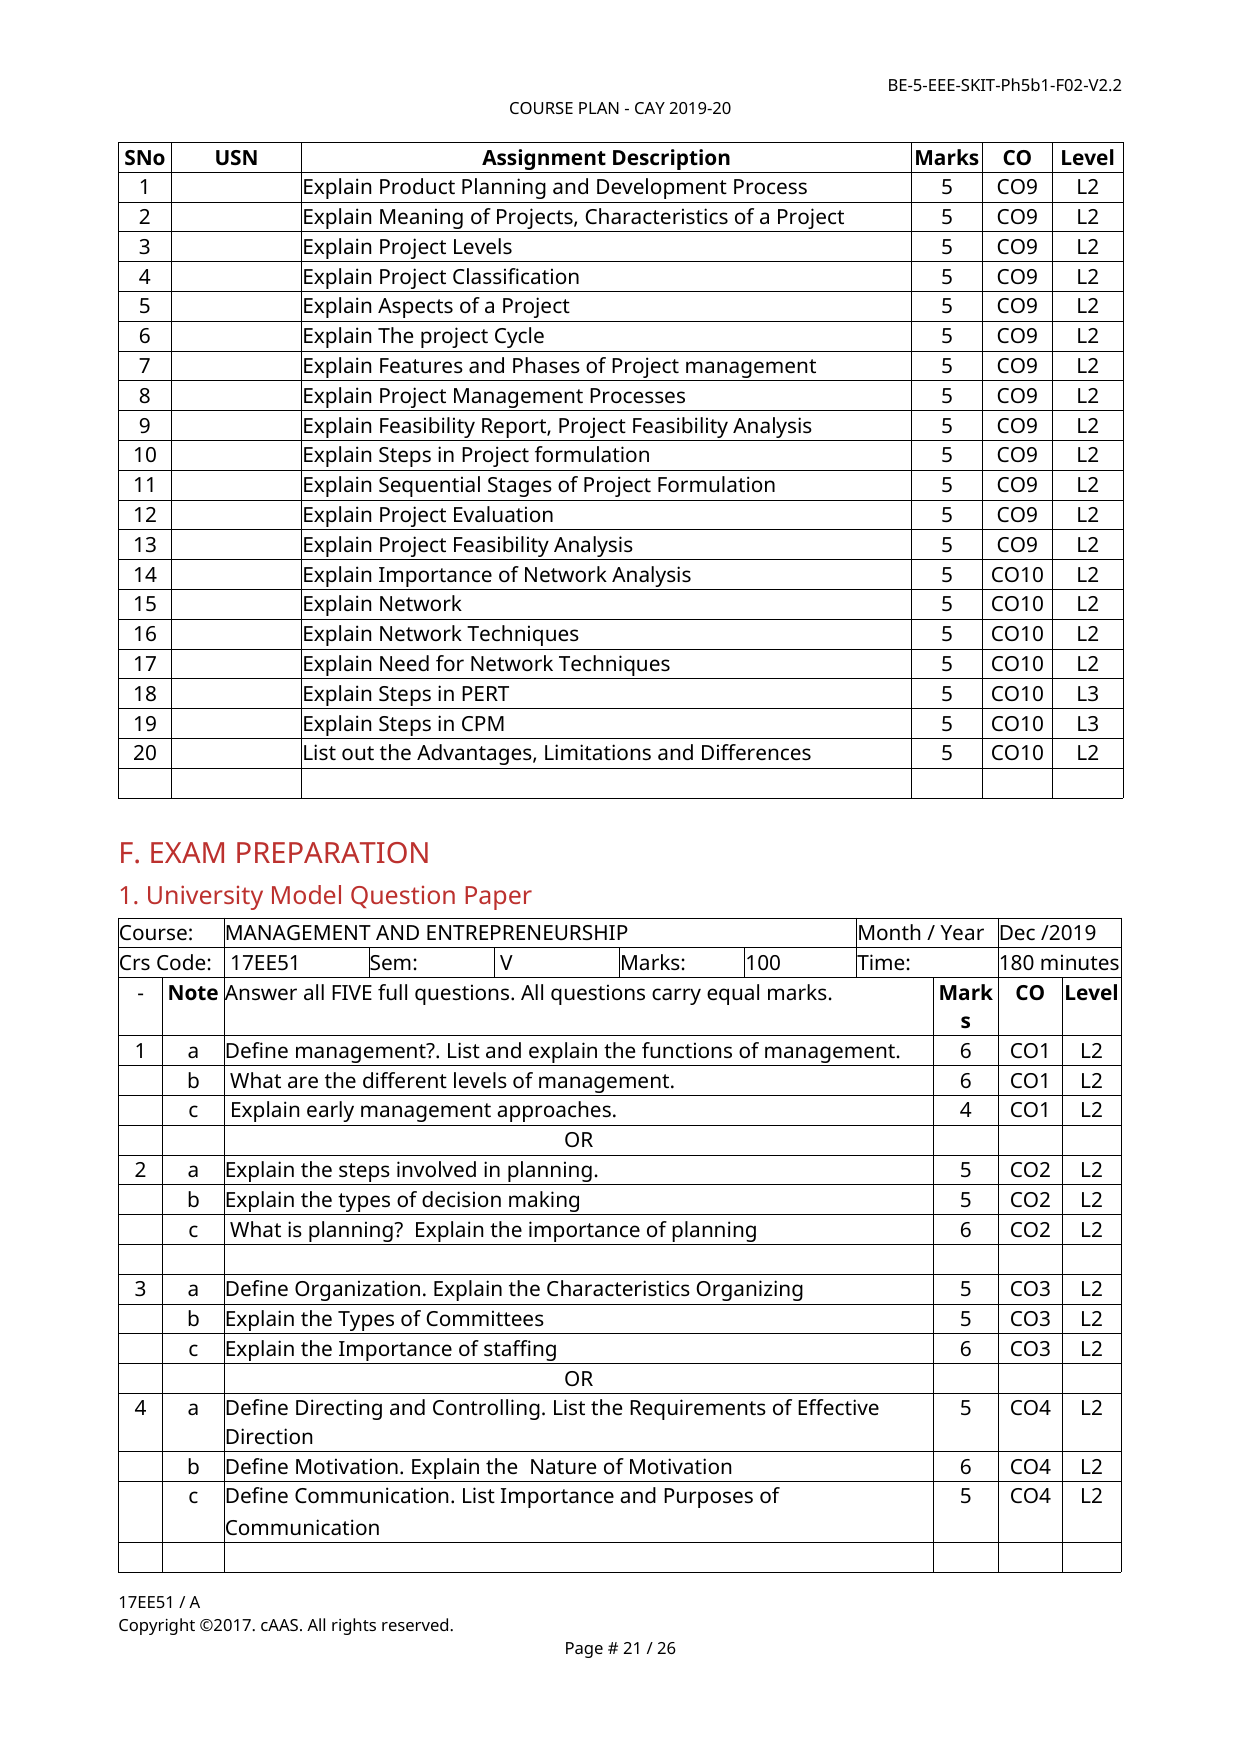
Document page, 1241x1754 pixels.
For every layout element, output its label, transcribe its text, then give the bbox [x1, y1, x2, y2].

table_cell 5 [912, 650, 982, 678]
table_cell Explain Aspects of a Project [302, 292, 911, 321]
table_cell 6 [934, 1334, 998, 1363]
table_cell [119, 1305, 162, 1333]
table_cell L2 [1063, 1215, 1121, 1244]
table_cell [172, 292, 301, 321]
table_cell Define Organization. Explain the Characteristics Organizing [225, 1275, 933, 1303]
table_cell 5 [934, 1482, 998, 1542]
table_cell [119, 1245, 162, 1274]
table_cell 15 [119, 590, 171, 619]
table_cell 6 [119, 322, 171, 351]
table_cell CO [983, 143, 1052, 172]
table_cell 5 [912, 203, 982, 231]
table_cell CO9 [983, 203, 1052, 231]
table_cell CO10 [983, 709, 1052, 738]
table_cell L2 [1063, 1452, 1121, 1481]
table_cell 5 [934, 1156, 998, 1184]
table_cell [172, 679, 301, 708]
table_cell L2 [1053, 292, 1123, 321]
table_cell [163, 1364, 224, 1393]
table_cell 6 [934, 1215, 998, 1244]
table_cell CO1 [999, 1036, 1062, 1065]
table_cell L3 [1053, 679, 1123, 708]
table_cell Marks [912, 143, 982, 172]
table_cell L2 [1063, 1482, 1121, 1542]
table_cell Define Directing and Controlling. List the Requirements of Effective Direction [225, 1394, 933, 1451]
table_cell CO4 [999, 1482, 1062, 1542]
table_cell CO10 [983, 650, 1052, 678]
table_cell [172, 262, 301, 291]
table_cell [172, 203, 301, 231]
table_cell CO10 [983, 620, 1052, 648]
table_cell 19 [119, 709, 171, 738]
table_cell L2 [1053, 501, 1123, 529]
table_cell 11 [119, 471, 171, 499]
table_cell [934, 1543, 998, 1572]
table_cell [172, 232, 301, 261]
table_cell 17 [119, 650, 171, 678]
table_cell CO9 [983, 501, 1052, 529]
table_cell Explain Features and Phases of Project management [302, 352, 911, 380]
table_cell SNo [119, 143, 171, 172]
table_cell V [495, 948, 619, 977]
table_cell Marks [934, 978, 998, 1035]
table_cell 18 [119, 679, 171, 708]
table_cell [163, 1126, 224, 1154]
table_cell [1063, 1245, 1121, 1274]
table_cell CO2 [999, 1185, 1062, 1214]
table_cell Explain the Importance of staffing [225, 1334, 933, 1363]
table_cell [172, 411, 301, 440]
table_cell CO3 [999, 1334, 1062, 1363]
table_cell 1 [119, 1036, 162, 1065]
table_cell [225, 1543, 933, 1572]
table_cell L2 [1053, 560, 1123, 589]
table_cell 5 [912, 679, 982, 708]
table_cell [172, 560, 301, 589]
table_cell 8 [119, 381, 171, 410]
table_cell 5 [912, 471, 982, 499]
table_cell L2 [1053, 411, 1123, 440]
table_cell Note [163, 978, 224, 1035]
table_cell 2 [119, 1156, 162, 1184]
table_cell [163, 1543, 224, 1572]
table_cell Level [1063, 978, 1121, 1035]
table_cell [934, 1245, 998, 1274]
table_cell [1063, 1543, 1121, 1572]
table_cell a [163, 1036, 224, 1065]
table_cell What is planning? Explain the importance of planning [225, 1215, 933, 1244]
table_cell L2 [1053, 203, 1123, 231]
table_cell c [163, 1334, 224, 1363]
table_cell L2 [1053, 620, 1123, 648]
table_cell 5 [912, 441, 982, 470]
table_cell L2 [1053, 739, 1123, 768]
table_cell 5 [912, 709, 982, 738]
table_cell L2 [1063, 1394, 1121, 1451]
table_cell CO4 [999, 1394, 1062, 1451]
table_cell L2 [1053, 381, 1123, 410]
table_cell CO3 [999, 1275, 1062, 1303]
table_cell 5 [934, 1305, 998, 1333]
table_cell [1063, 1364, 1121, 1393]
table_cell 5 [934, 1275, 998, 1303]
table_cell Explain Steps in PERT [302, 679, 911, 708]
table_cell L2 [1063, 1334, 1121, 1363]
table_cell USN [172, 143, 301, 172]
table_cell a [163, 1156, 224, 1184]
table_cell 4 [934, 1096, 998, 1125]
table_cell Explain Project Management Processes [302, 381, 911, 410]
table_cell L2 [1053, 650, 1123, 678]
table_cell CO2 [999, 1215, 1062, 1244]
table_cell CO9 [983, 441, 1052, 470]
table_cell [1063, 1126, 1121, 1154]
table_cell Explain Network [302, 590, 911, 619]
table_cell [934, 1126, 998, 1154]
table_cell Level [1053, 143, 1123, 172]
table_cell 6 [934, 1066, 998, 1095]
table_cell 5 [912, 322, 982, 351]
table_cell Explain Feasibility Report, Project Feasibility Analysis [302, 411, 911, 440]
table_cell Explain Project Levels [302, 232, 911, 261]
table_cell [172, 501, 301, 529]
table_cell Assignment Description [302, 143, 911, 172]
table_cell L2 [1053, 173, 1123, 202]
table_cell [172, 739, 301, 768]
table_cell L2 [1063, 1275, 1121, 1303]
table_cell L2 [1053, 441, 1123, 470]
table_header Month / Year [857, 919, 998, 947]
table_cell 17EE51 [225, 948, 369, 977]
table_cell Explain The project Cycle [302, 322, 911, 351]
table_cell [172, 590, 301, 619]
table_cell 3 [119, 1275, 162, 1303]
table_cell L2 [1053, 232, 1123, 261]
table_cell Explain Project Feasibility Analysis [302, 530, 911, 559]
table_cell 5 [912, 173, 982, 202]
table_cell What are the different levels of management. [225, 1066, 933, 1095]
table_cell L2 [1053, 590, 1123, 619]
table_cell CO9 [983, 173, 1052, 202]
table_cell Explain Sequential Stages of Project Formulation [302, 471, 911, 499]
table_cell Explain Network Techniques [302, 620, 911, 648]
table_cell 6 [934, 1452, 998, 1481]
table_cell CO2 [999, 1156, 1062, 1184]
table_cell 4 [119, 1394, 162, 1451]
table_cell CO9 [983, 411, 1052, 440]
table_cell 5 [912, 381, 982, 410]
table_cell 5 [934, 1185, 998, 1214]
table_cell 5 [912, 590, 982, 619]
table_cell b [163, 1066, 224, 1095]
table_cell Sem: [370, 948, 494, 977]
table_cell 5 [912, 620, 982, 648]
table_cell L3 [1053, 709, 1123, 738]
table_cell c [163, 1215, 224, 1244]
table_cell Explain Meaning of Projects, Characteristics of a Project [302, 203, 911, 231]
table_cell L2 [1063, 1036, 1121, 1065]
table_cell a [163, 1394, 224, 1451]
table_cell CO9 [983, 232, 1052, 261]
table_cell [172, 530, 301, 559]
table_cell List out the Advantages, Limitations and Differences [302, 739, 911, 768]
table_cell Answer all FIVE full questions. All questions carry equal marks. [225, 978, 933, 1035]
table_cell OR [225, 1126, 933, 1154]
subtitle 1. University Model Question Paper [118, 877, 1122, 912]
table_cell [119, 1452, 162, 1481]
table_cell 1 [119, 173, 171, 202]
table_cell CO9 [983, 292, 1052, 321]
table_cell 7 [119, 352, 171, 380]
table_cell 12 [119, 501, 171, 529]
table_cell 5 [912, 292, 982, 321]
table_cell [119, 1126, 162, 1154]
table_cell Explain Importance of Network Analysis [302, 560, 911, 589]
table_cell [172, 173, 301, 202]
table_header Dec /2019 [999, 919, 1121, 947]
table_cell CO9 [983, 471, 1052, 499]
table_cell [163, 1245, 224, 1274]
table_cell L2 [1053, 352, 1123, 380]
table_cell 13 [119, 530, 171, 559]
table_cell [119, 1066, 162, 1095]
table_header MANAGEMENT AND ENTREPRENEURSHIP [225, 919, 856, 947]
table_cell 5 [912, 530, 982, 559]
table_cell [172, 471, 301, 499]
table_cell [119, 1185, 162, 1214]
table_cell Define Motivation. Explain the Nature of Motivation [225, 1452, 933, 1481]
table_cell 3 [119, 232, 171, 261]
table_cell Explain the types of decision making [225, 1185, 933, 1214]
table_cell 10 [119, 441, 171, 470]
table_cell OR [225, 1364, 933, 1393]
table_cell 5 [912, 232, 982, 261]
table_cell [119, 1096, 162, 1125]
table_cell 5 [912, 352, 982, 380]
table_cell a [163, 1275, 224, 1303]
table_cell CO1 [999, 1066, 1062, 1095]
table_cell [119, 1543, 162, 1572]
table_cell 5 [119, 292, 171, 321]
table_cell Explain the steps involved in planning. [225, 1156, 933, 1184]
table_cell c [163, 1482, 224, 1542]
table_cell [172, 352, 301, 380]
subtitle F. EXAM PREPARATION [118, 832, 1122, 872]
table_cell [999, 1364, 1062, 1393]
table_cell [119, 1482, 162, 1542]
table_cell CO10 [983, 590, 1052, 619]
table_cell L2 [1063, 1305, 1121, 1333]
table_cell Explain Project Classification [302, 262, 911, 291]
table_cell CO9 [983, 352, 1052, 380]
table_cell 5 [912, 739, 982, 768]
table_cell 5 [934, 1394, 998, 1451]
table_cell [172, 441, 301, 470]
table_cell [999, 1543, 1062, 1572]
table_header Course: [119, 919, 224, 947]
table_cell 6 [934, 1036, 998, 1065]
table_cell [172, 322, 301, 351]
table_cell b [163, 1185, 224, 1214]
table_cell CO9 [983, 262, 1052, 291]
table_cell L2 [1053, 262, 1123, 291]
table_cell CO9 [983, 530, 1052, 559]
table_cell CO4 [999, 1452, 1062, 1481]
table_cell [225, 1245, 933, 1274]
table_cell [999, 1126, 1062, 1154]
table_cell L2 [1063, 1185, 1121, 1214]
table_cell [172, 381, 301, 410]
table_cell 16 [119, 620, 171, 648]
table_cell [172, 650, 301, 678]
table_cell [934, 1364, 998, 1393]
table_cell Explain Product Planning and Development Process [302, 173, 911, 202]
table_cell L2 [1053, 322, 1123, 351]
table_cell [172, 709, 301, 738]
table_cell Define management?. List and explain the functions of management. [225, 1036, 933, 1065]
table_cell [1053, 769, 1123, 797]
table_cell [999, 1245, 1062, 1274]
table_cell 5 [912, 411, 982, 440]
table_cell b [163, 1452, 224, 1481]
table_cell [983, 769, 1052, 797]
table_cell L2 [1063, 1066, 1121, 1095]
table_cell CO9 [983, 322, 1052, 351]
table_cell [119, 1334, 162, 1363]
table_cell 20 [119, 739, 171, 768]
table_cell [172, 769, 301, 797]
table_cell CO10 [983, 560, 1052, 589]
table_cell 4 [119, 262, 171, 291]
table_cell 14 [119, 560, 171, 589]
table_cell CO10 [983, 739, 1052, 768]
table_cell Explain Steps in Project formulation [302, 441, 911, 470]
table_cell CO10 [983, 679, 1052, 708]
table_cell L2 [1063, 1156, 1121, 1184]
table_cell - [119, 978, 162, 1035]
table_cell Explain early management approaches. [225, 1096, 933, 1125]
table_cell CO1 [999, 1096, 1062, 1125]
table_cell Explain Project Evaluation [302, 501, 911, 529]
table_cell 5 [912, 262, 982, 291]
table_cell [912, 769, 982, 797]
table_cell Crs Code: [119, 948, 224, 977]
table_cell CO3 [999, 1305, 1062, 1333]
table_cell Explain the Types of Committees [225, 1305, 933, 1333]
table_cell Explain Steps in CPM [302, 709, 911, 738]
table_cell 9 [119, 411, 171, 440]
table_cell [119, 1364, 162, 1393]
table_cell [119, 1215, 162, 1244]
table_cell Define Communication. List Importance and Purposes of Communication [225, 1482, 933, 1542]
table_cell L2 [1053, 471, 1123, 499]
table_cell CO9 [983, 381, 1052, 410]
table_cell 5 [912, 501, 982, 529]
table_cell 2 [119, 203, 171, 231]
table_cell L2 [1053, 530, 1123, 559]
table_cell b [163, 1305, 224, 1333]
table_cell Marks: [620, 948, 744, 977]
table_cell Time: [857, 948, 998, 977]
table_cell L2 [1063, 1096, 1121, 1125]
table_cell CO [999, 978, 1062, 1035]
table_cell Explain Need for Network Techniques [302, 650, 911, 678]
table_cell c [163, 1096, 224, 1125]
table_cell 5 [912, 560, 982, 589]
table_cell 180 minutes [999, 948, 1121, 977]
table_cell [172, 620, 301, 648]
table_cell [302, 769, 911, 797]
table_cell 100 [745, 948, 856, 977]
table_cell [119, 769, 171, 797]
